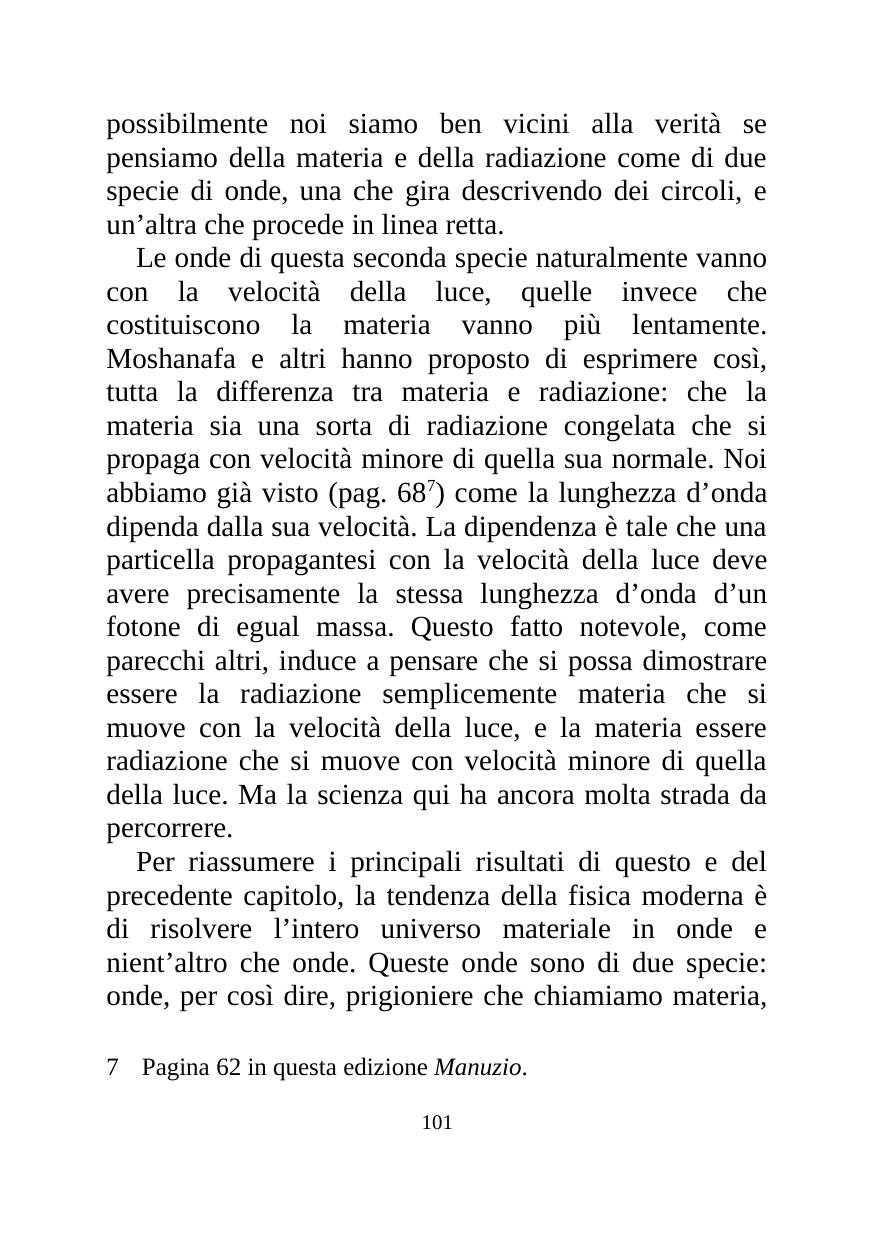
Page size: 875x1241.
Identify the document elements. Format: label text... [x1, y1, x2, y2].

text Le onde di questa seconda specie naturalmente vanno con la velocità della luce, quelle invece che costituiscono la materia vanno più lentamente. Moshanafa e altri hanno proposto di esprimere così, tutta la differenza tra materia e radiazione: che la materia sia una sorta di radiazione congelata che si propaga con velocità minore di quella sua normale. Noi abbiamo già visto (pag. 68) come la lunghezza d’onda dipenda dalla sua velocità. La dipendenza è tale che una particella propagantesi con la velocità della luce deve avere precisamente la stessa lunghezza d’onda d’un fotone di egual massa. Questo fatto notevole, come parecchi altri, induce a pensare che si possa dimostrare essere la radiazione semplicemente materia che si muove con la velocità della luce, e la materia essere radiazione che si muove con velocità minore di quella della luce. Ma la scienza qui ha ancora molta strada da percorrere. [106, 240, 768, 844]
text Per riassumere i principali risultati di questo e del precedente capitolo, la tendenza della fisica moderna è di risolvere l’intero universo materiale in onde e nient’altro che onde. Queste onde sono di due specie: onde, per così dire, prigioniere che chiamiamo materia, [106, 844, 768, 1012]
text Pagina 60 in questa edizione Manuzio. [106, 1052, 768, 1080]
text possibilmente noi siamo ben vicini alla verità se pensiamo della materia e della radiazione come di due specie di onde, una che gira descrivendo dei circoli, e un’altra che procede in linea retta. [106, 106, 768, 240]
